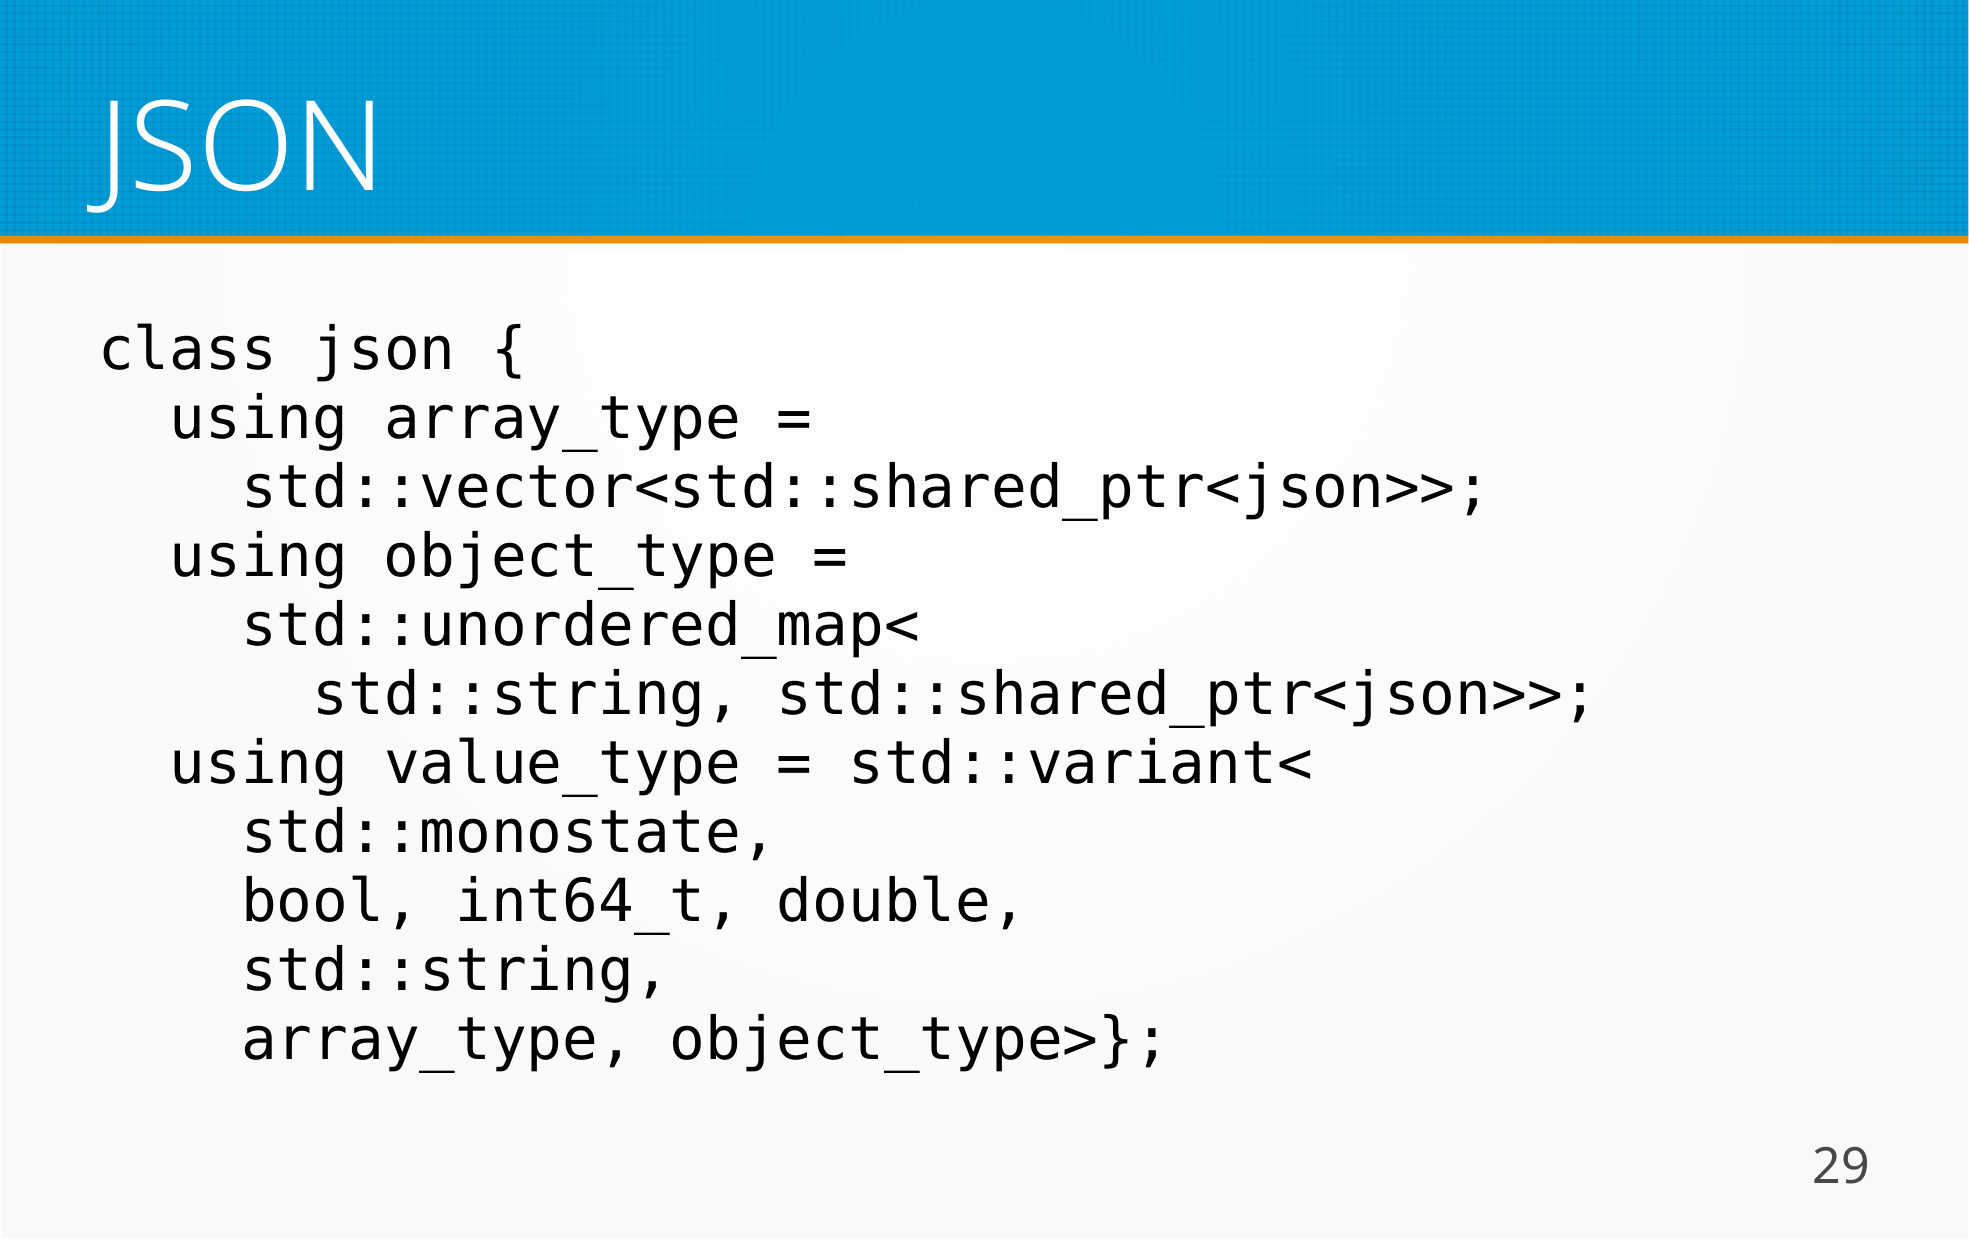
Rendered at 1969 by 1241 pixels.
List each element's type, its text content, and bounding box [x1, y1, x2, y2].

picture [0, 236, 1969, 1241]
list class json { using array_type = std::vector<std::shared_ptr<json>>; using object_type = std::unordered_map< std::string, std::shared_ptr<json>>; using value_type = std::variant< std::monostate, bool, int64_t, double, std::string, array_type, object_type>}; [98, 315, 1861, 1081]
title JSON [98, 19, 1870, 227]
